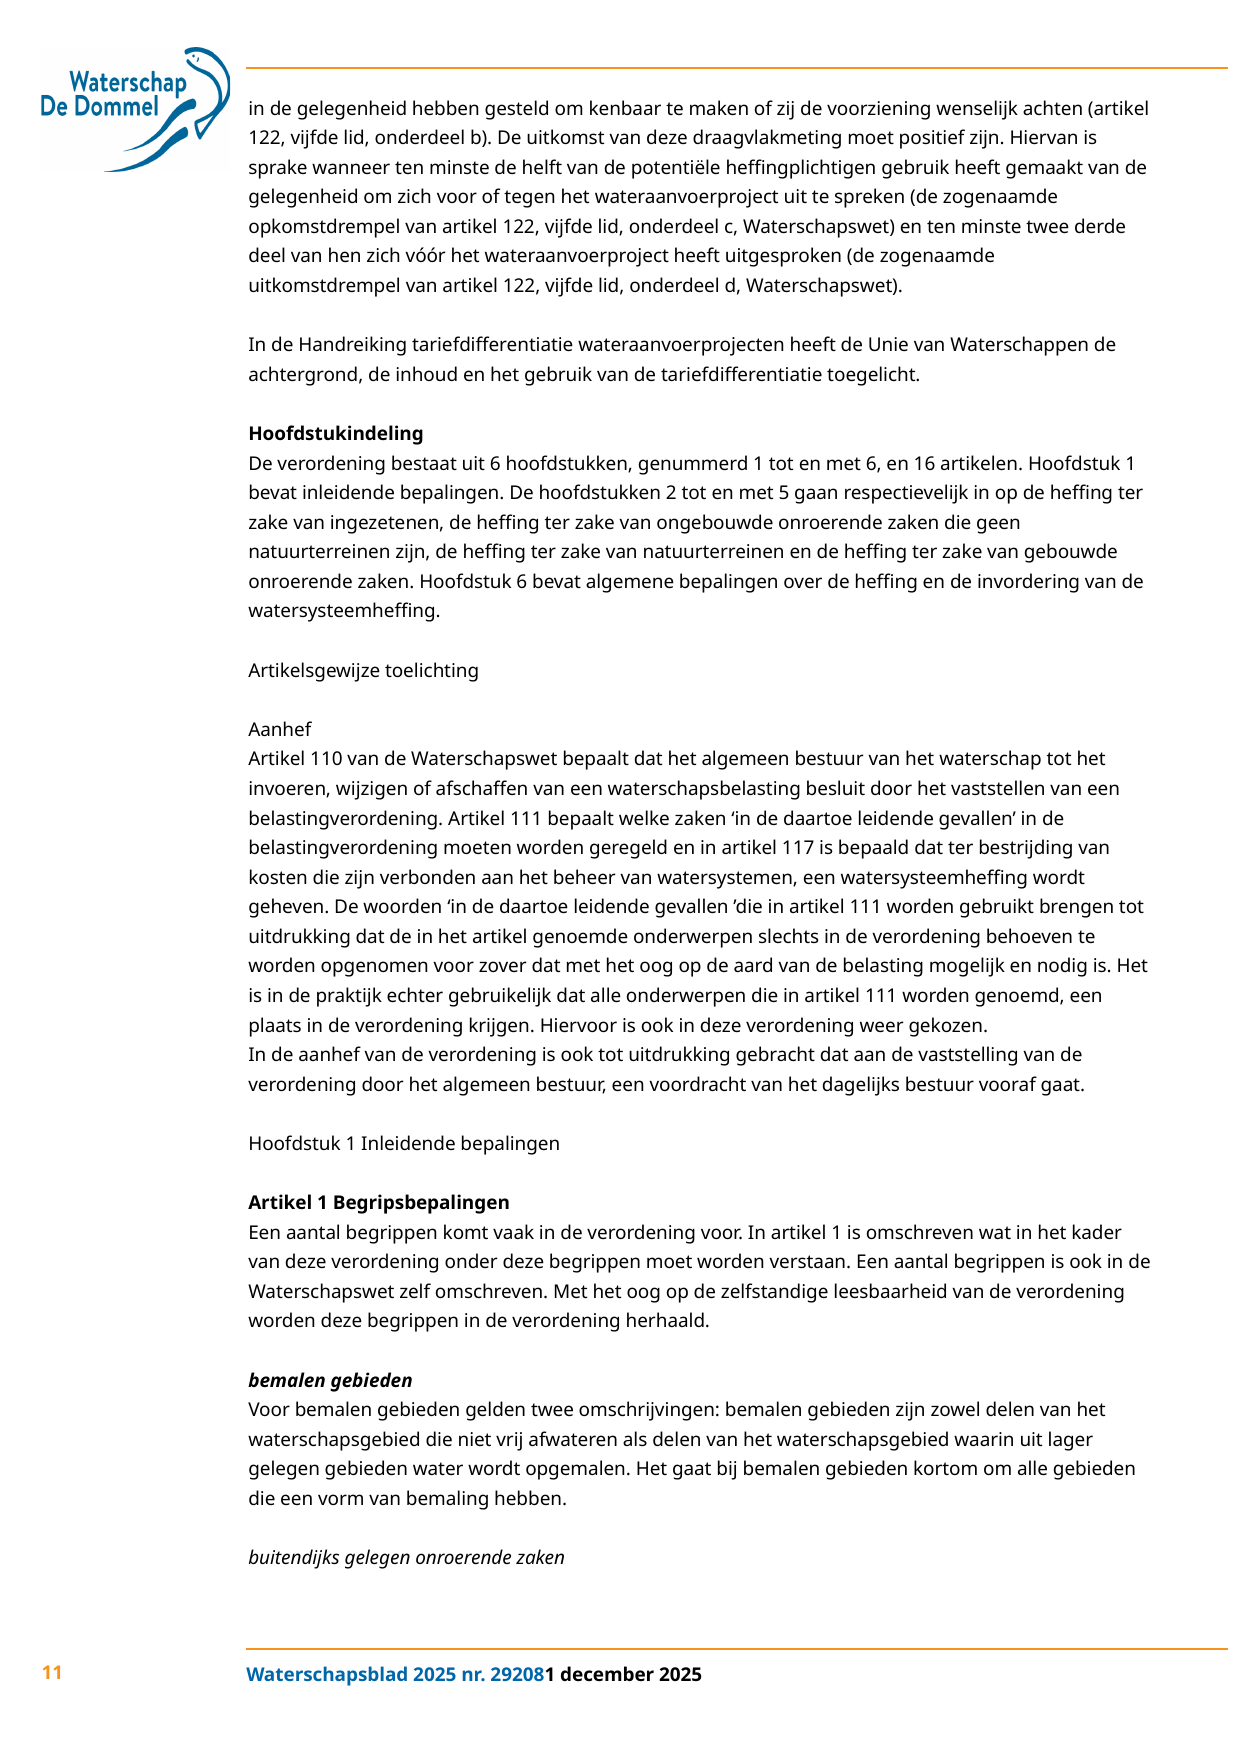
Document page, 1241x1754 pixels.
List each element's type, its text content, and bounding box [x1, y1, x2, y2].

text in de gelegenheid hebben gesteld om kenbaar te maken of zij de voorziening wenselijk achten (artikel 122, vijfde lid, onderdeel b). De uitkomst van deze draagvlakmeting moet positief zijn. Hiervan is sprake wanneer ten minste de helft van de potentiële heffingplichtigen gebruik heeft gemaakt van de gelegenheid om zich voor of tegen het wateraanvoerproject uit te spreken (de zogenaamde opkomstdrempel van artikel 122, vijfde lid, onderdeel c, Waterschapswet) en ten minste twee derde deel van hen zich vóór het wateraanvoerproject heeft uitgesproken (de zogenaamde uitkomstdrempel van artikel 122, vijfde lid, onderdeel d, Waterschapswet). [248, 95, 1152, 298]
text Artikel 110 van de Waterschapswet bepaalt dat het algemeen bestuur van het waterschap tot het invoeren, wijzigen of afschaffen van een waterschapsbelasting besluit door het vaststellen van een belastingverordening. Artikel 111 bepaalt welke zaken ‘in de daartoe leidende gevallen’ in de belastingverordening moeten worden geregeld en in artikel 117 is bepaald dat ter bestrijding van kosten die zijn verbonden aan het beheer van watersystemen, een watersysteemheffing wordt geheven. De woorden ‘in de daartoe leidende gevallen ’die in artikel 111 worden gebruikt brengen tot uitdrukking dat de in het artikel genoemde onderwerpen slechts in de verordening behoeven te worden opgenomen voor zover dat met het oog op de aard van de belasting mogelijk en nodig is. Het is in de praktijk echter gebruikelijk dat alle onderwerpen die in artikel 111 worden genoemd, een plaats in de verordening krijgen. Hiervoor is ook in deze verordening weer gekozen. [248, 746, 1152, 1038]
text In de Handreiking tariefdifferentiatie wateraanvoerprojecten heeft de Unie van Waterschappen de achtergrond, de inhoud en het gebruik van de tariefdifferentiatie toegelicht. [248, 331, 1152, 387]
text Aanhef [248, 716, 1152, 742]
text Een aantal begrippen komt vaak in de verordening voor. In artikel 1 is omschreven wat in het kader van deze verordening onder deze begrippen moet worden verstaan. Een aantal begrippen is ook in de Waterschapswet zelf omschreven. Met het oog op de zelfstandige leesbaarheid van de verordening worden deze begrippen in de verordening herhaald. [248, 1219, 1152, 1333]
text De verordening bestaat uit 6 hoofdstukken, genummerd 1 tot en met 6, en 16 artikelen. Hoofdstuk 1 bevat inleidende bepalingen. De hoofdstukken 2 tot en met 5 gaan respectievelijk in op de heffing ter zake van ingezetenen, de heffing ter zake van ongebouwde onroerende zaken die geen natuurterreinen zijn, de heffing ter zake van natuurterreinen en de heffing ter zake van gebouwde onroerende zaken. Hoofdstuk 6 bevat algemene bepalingen over de heffing en de invordering van de watersysteemheffing. [248, 450, 1152, 623]
text bemalen gebieden [248, 1367, 1152, 1393]
text Voor bemalen gebieden gelden twee omschrijvingen: bemalen gebieden zijn zowel delen van het waterschapsgebied die niet vrij afwateren als delen van het waterschapsgebied waarin uit lager gelegen gebieden water wordt opgemalen. Het gaat bij bemalen gebieden kortom om alle gebieden die een vorm van bemaling hebben. [248, 1396, 1152, 1511]
picture [198, 118, 210, 131]
text Artikel 1 Begripsbepalingen [248, 1189, 1152, 1215]
text Hoofdstuk 1 Inleidende bepalingen [248, 1130, 1152, 1156]
text In de aanhef van de verordening is ook tot uitdrukking gebracht dat aan de vaststelling van de verordening door het algemeen bestuur, een voordracht van het dagelijks bestuur vooraf gaat. [248, 1041, 1152, 1097]
picture [45, 99, 51, 111]
picture [41, 47, 231, 172]
picture [204, 47, 231, 76]
text buitendijks gelegen onroerende zaken [248, 1544, 1152, 1570]
text Artikelsgewijze toelichting [248, 657, 1152, 683]
text Hoofdstukindeling [248, 420, 1152, 446]
